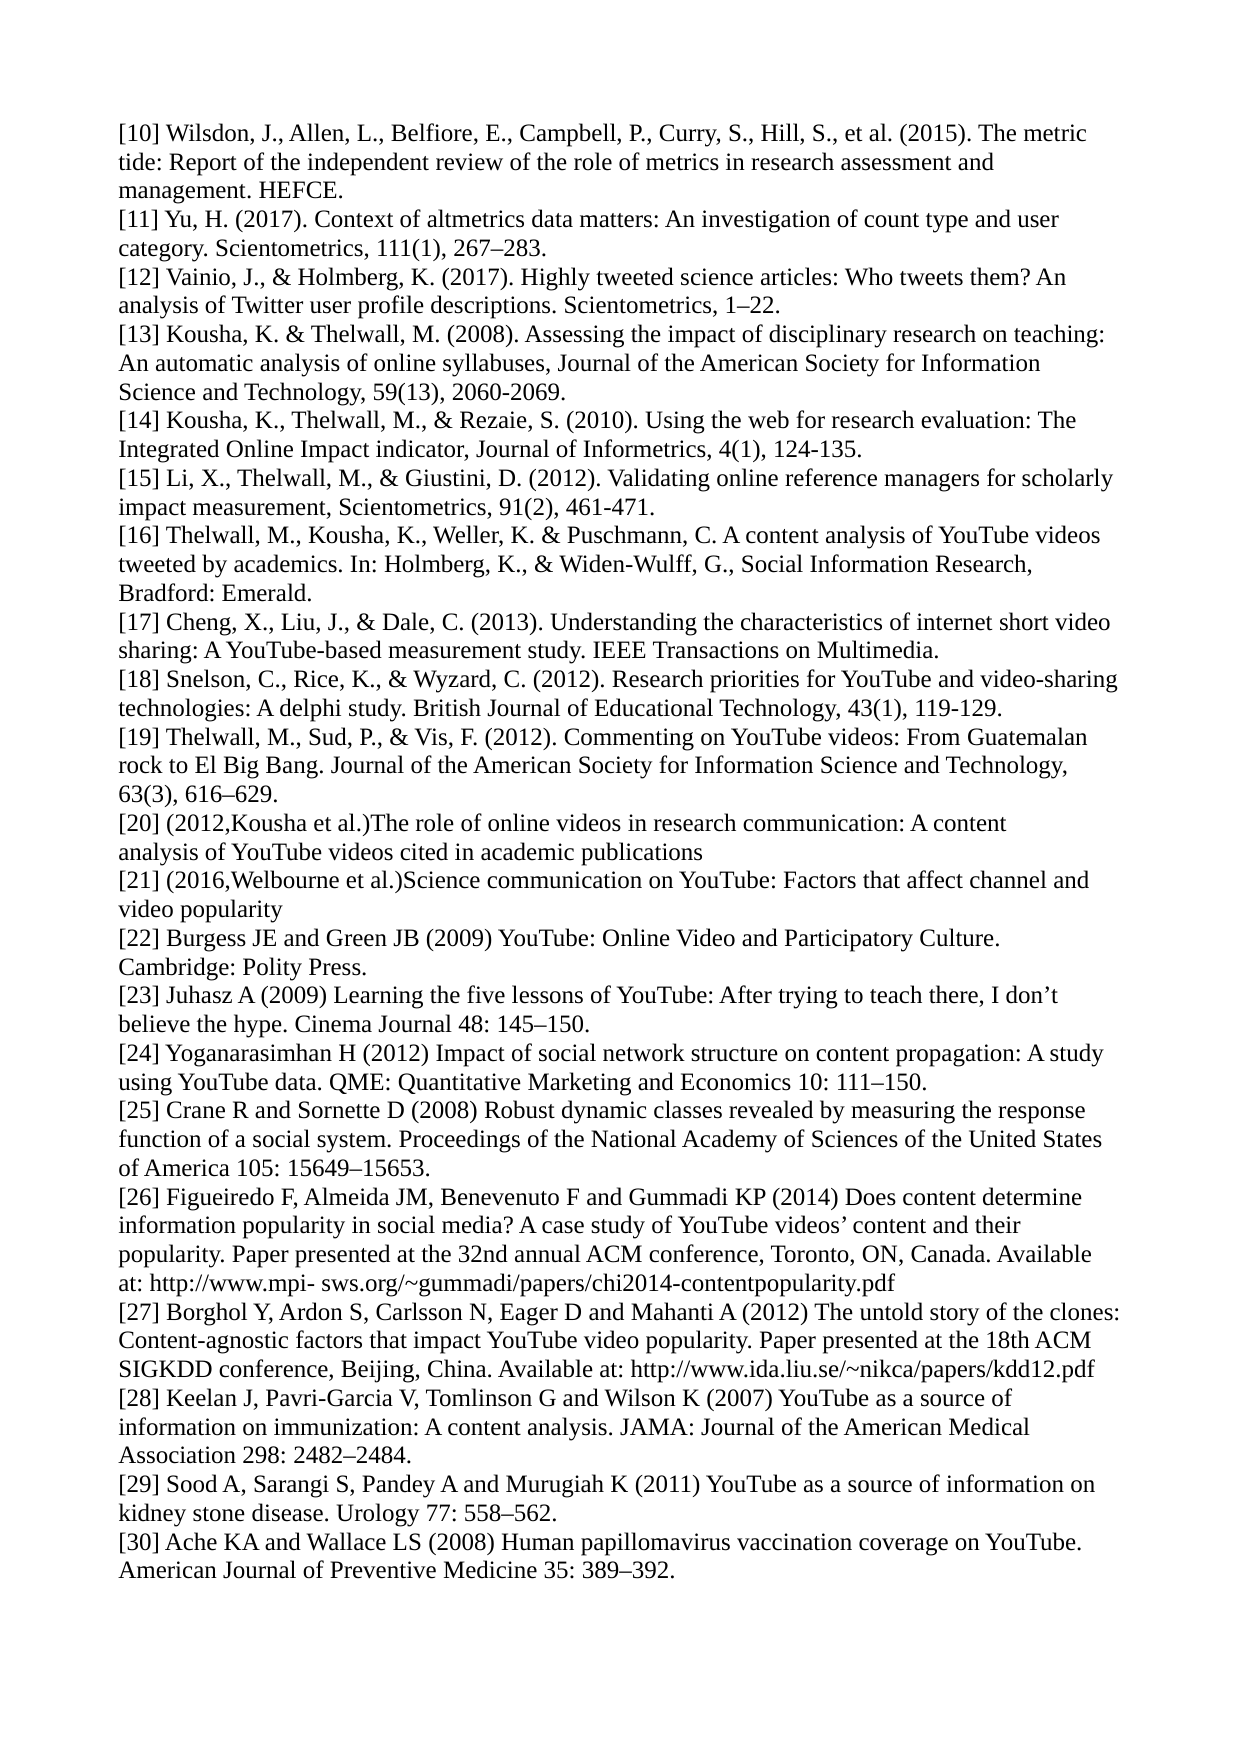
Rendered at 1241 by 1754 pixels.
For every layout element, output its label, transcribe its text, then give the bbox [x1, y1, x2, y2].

text [23] Juhasz A (2009) Learning the five lessons of YouTube: After trying to teach there, I don’t believe the hype. Cinema Journal 48: 145–150. [118, 981, 1122, 1038]
text [28] Keelan J, Pavri-Garcia V, Tomlinson G and Wilson K (2007) YouTube as a source of information on immunization: A content analysis. JAMA: Journal of the American Medical Association 298: 2482–2484. [118, 1383, 1122, 1469]
text [21] (2016,Welbourne et al.)Science communication on YouTube: Factors that affect channel and video popularity [118, 866, 1122, 923]
text [14] Kousha, K., Thelwall, M., & Rezaie, S. (2010). Using the web for research evaluation: The Integrated Online Impact indicator, Journal of Informetrics, 4(1), 124-135. [118, 406, 1122, 463]
text [11] Yu, H. (2017). Context of altmetrics data matters: An investigation of count type and user category. Scientometrics, 111(1), 267–283. [118, 204, 1122, 262]
text [29] Sood A, Sarangi S, Pandey A and Murugiah K (2011) YouTube as a source of information on kidney stone disease. Urology 77: 558–562. [118, 1469, 1122, 1527]
text [10] Wilsdon, J., Allen, L., Belfiore, E., Campbell, P., Curry, S., Hill, S., et al. (2015). The metric tide: Report of the independent review of the role of metrics in research assessment and management. HEFCE. [118, 118, 1122, 204]
text [25] Crane R and Sornette D (2008) Robust dynamic classes revealed by measuring the response function of a social system. Proceedings of the National Academy of Sciences of the United States of America 105: 15649–15653. [118, 1096, 1122, 1182]
text [20] (2012,Kousha et al.)The role of online videos in research communication: A content [118, 808, 1122, 837]
text [18] Snelson, C., Rice, K., & Wyzard, C. (2012). Research priorities for YouTube and video-sharing technologies: A delphi study. British Journal of Educational Technology, 43(1), 119-129. [118, 664, 1122, 722]
text [15] Li, X., Thelwall, M., & Giustini, D. (2012). Validating online reference managers for scholarly impact measurement, Scientometrics, 91(2), 461-471. [118, 463, 1122, 521]
text [13] Kousha, K. & Thelwall, M. (2008). Assessing the impact of disciplinary research on teaching: An automatic analysis of online syllabuses, Journal of the American Society for Information Science and Technology, 59(13), 2060-2069. [118, 319, 1122, 406]
text [17] Cheng, X., Liu, J., & Dale, C. (2013). Understanding the characteristics of internet short video sharing: A YouTube-based measurement study. IEEE Transactions on Multimedia. [118, 607, 1122, 664]
text analysis of YouTube videos cited in academic publications [118, 837, 1122, 866]
text [26] Figueiredo F, Almeida JM, Benevenuto F and Gummadi KP (2014) Does content determine information popularity in social media? A case study of YouTube videos’ content and their popularity. Paper presented at the 32nd annual ACM conference, Toronto, ON, Canada. Available at: http://www.mpi- sws.org/~gummadi/papers/chi2014-contentpopularity.pdf [118, 1182, 1122, 1297]
text [27] Borghol Y, Ardon S, Carlsson N, Eager D and Mahanti A (2012) The untold story of the clones: Content-agnostic factors that impact YouTube video popularity. Paper presented at the 18th ACM SIGKDD conference, Beijing, China. Available at: http://www.ida.liu.se/~nikca/papers/kdd12.pdf [118, 1297, 1122, 1383]
text [16] Thelwall, M., Kousha, K., Weller, K. & Puschmann, C. A content analysis of YouTube videos tweeted by academics. In: Holmberg, K., & Widen-Wulff, G., Social Information Research, Bradford: Emerald. [118, 521, 1122, 607]
text [24] Yoganarasimhan H (2012) Impact of social network structure on content propagation: A study using YouTube data. QME: Quantitative Marketing and Economics 10: 111–150. [118, 1038, 1122, 1096]
text [30] Ache KA and Wallace LS (2008) Human papillomavirus vaccination coverage on YouTube. American Journal of Preventive Medicine 35: 389–392. [118, 1527, 1122, 1584]
text [19] Thelwall, M., Sud, P., & Vis, F. (2012). Commenting on YouTube videos: From Guatemalan rock to El Big Bang. Journal of the American Society for Information Science and Technology, 63(3), 616–629. [118, 722, 1122, 808]
text [12] Vainio, J., & Holmberg, K. (2017). Highly tweeted science articles: Who tweets them? An analysis of Twitter user profile descriptions. Scientometrics, 1–22. [118, 262, 1122, 319]
text [22] Burgess JE and Green JB (2009) YouTube: Online Video and Participatory Culture. Cambridge: Polity Press. [118, 923, 1122, 981]
